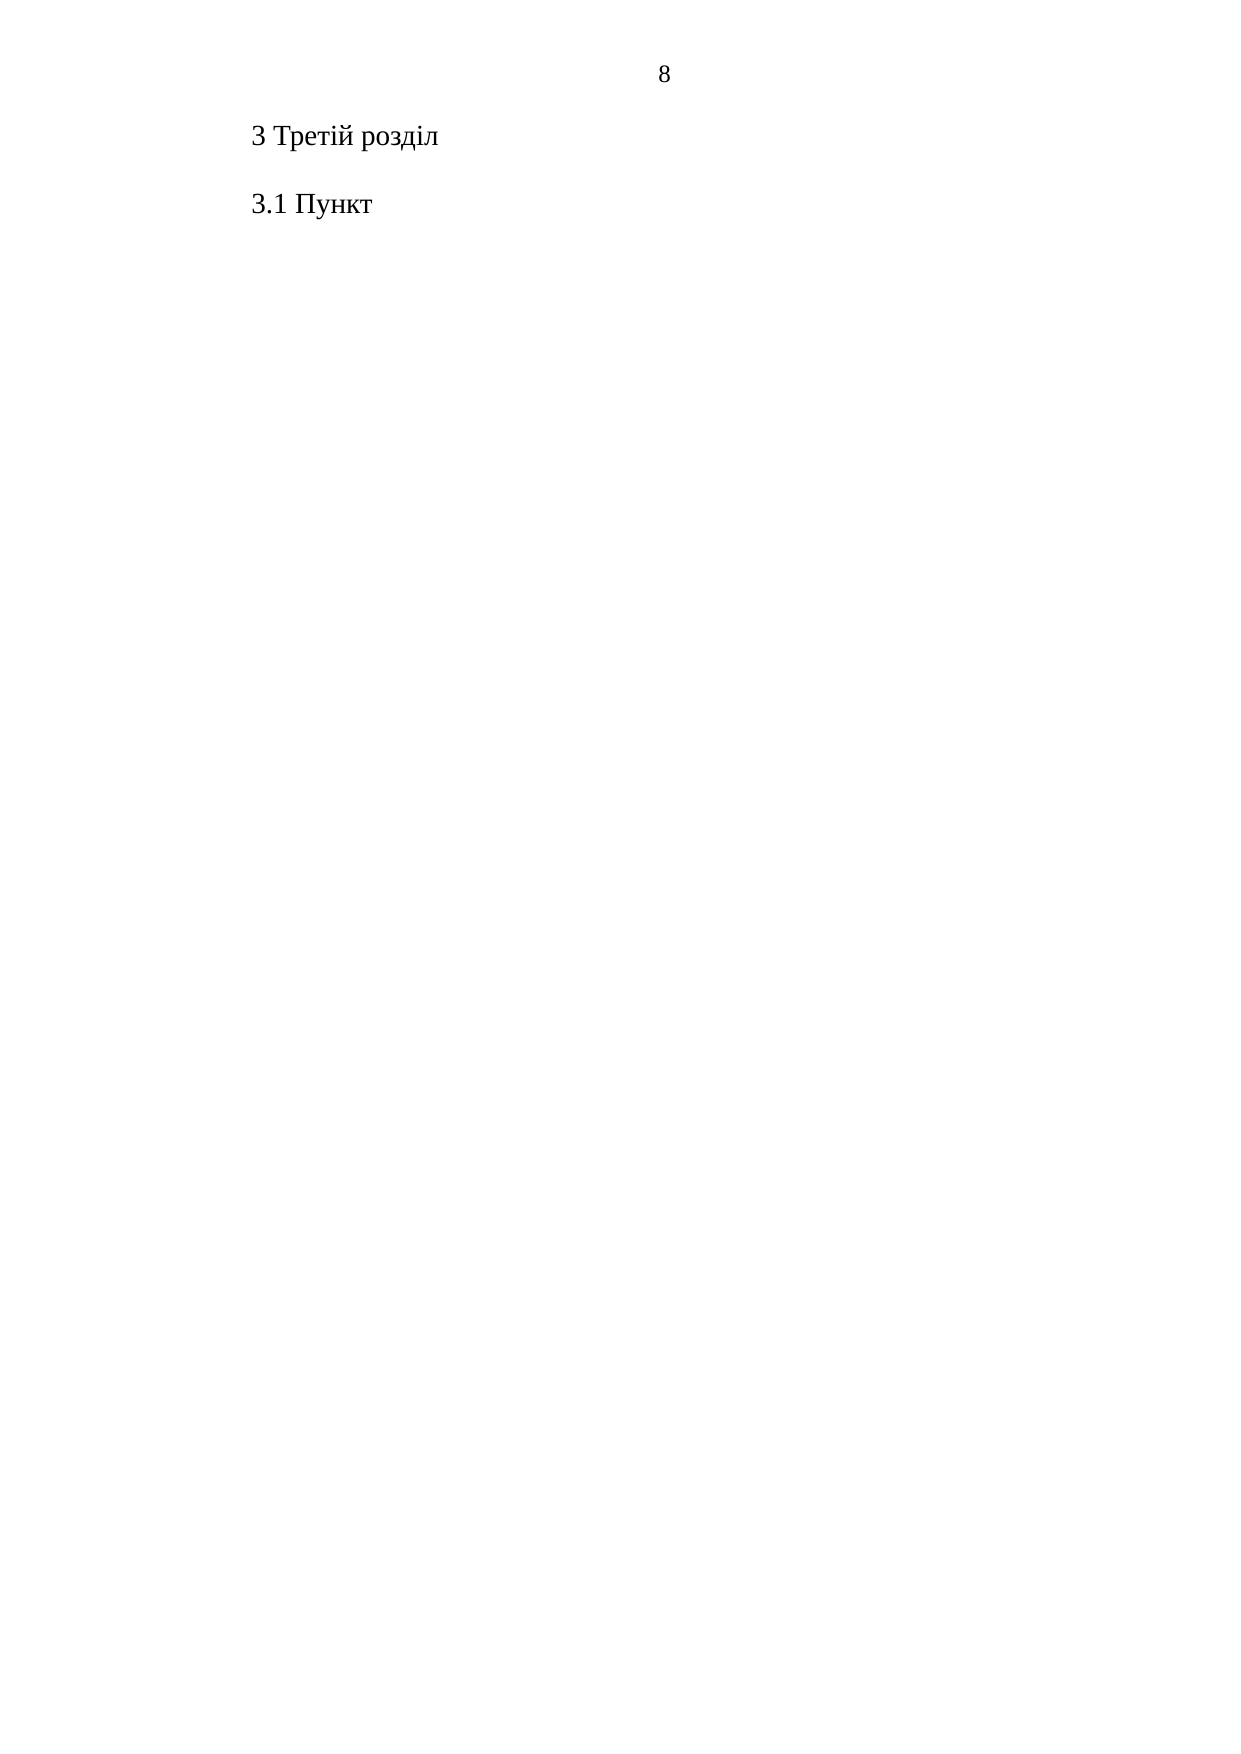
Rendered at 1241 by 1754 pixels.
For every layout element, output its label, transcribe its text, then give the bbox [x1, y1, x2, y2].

subtitle 3.1 Пункт [177, 186, 1152, 219]
subtitle 3 Третій розділ [177, 118, 1152, 152]
